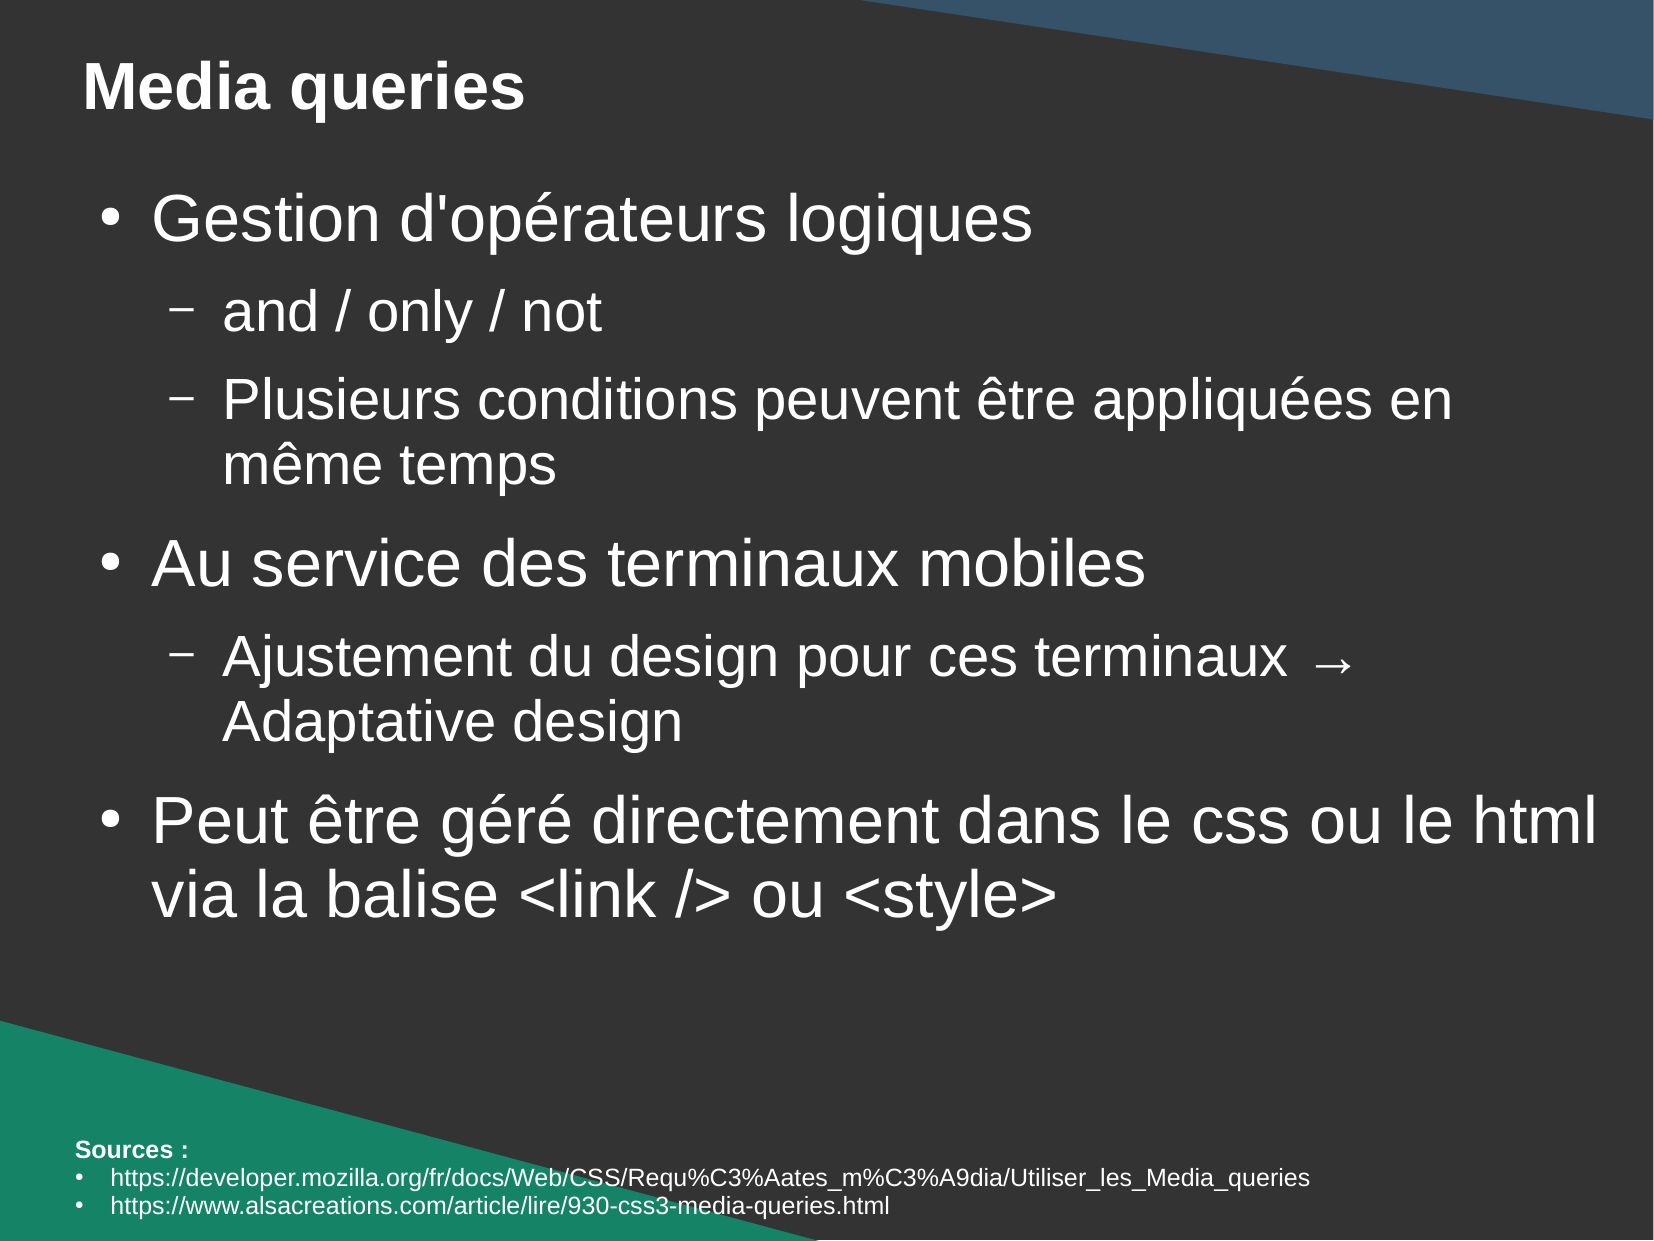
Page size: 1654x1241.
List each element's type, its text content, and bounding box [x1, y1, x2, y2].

text_box [0, 1020, 399, 1241]
title Media queries [82, 49, 1571, 162]
list Gestion d'opérateurs logiques and / only / not Plusieurs conditions peuvent être appliquées en même temps Au service des terminaux mobiles Ajustement du design pour ces terminaux → Adaptative design Peut être géré directement dans le css ou le html via la balise <link /> ou <style> [80, 180, 1605, 1099]
text_box [859, 0, 1654, 120]
text_box Sources : https://developer.mozilla.org/fr/docs/Web/CSS/Requ%C3%Aates_m%C3%A9dia/Utiliser_les_Media_queries https://www.alsacreations.com/article/lire/930-css3-media-queries.html [60, 1128, 1546, 1241]
